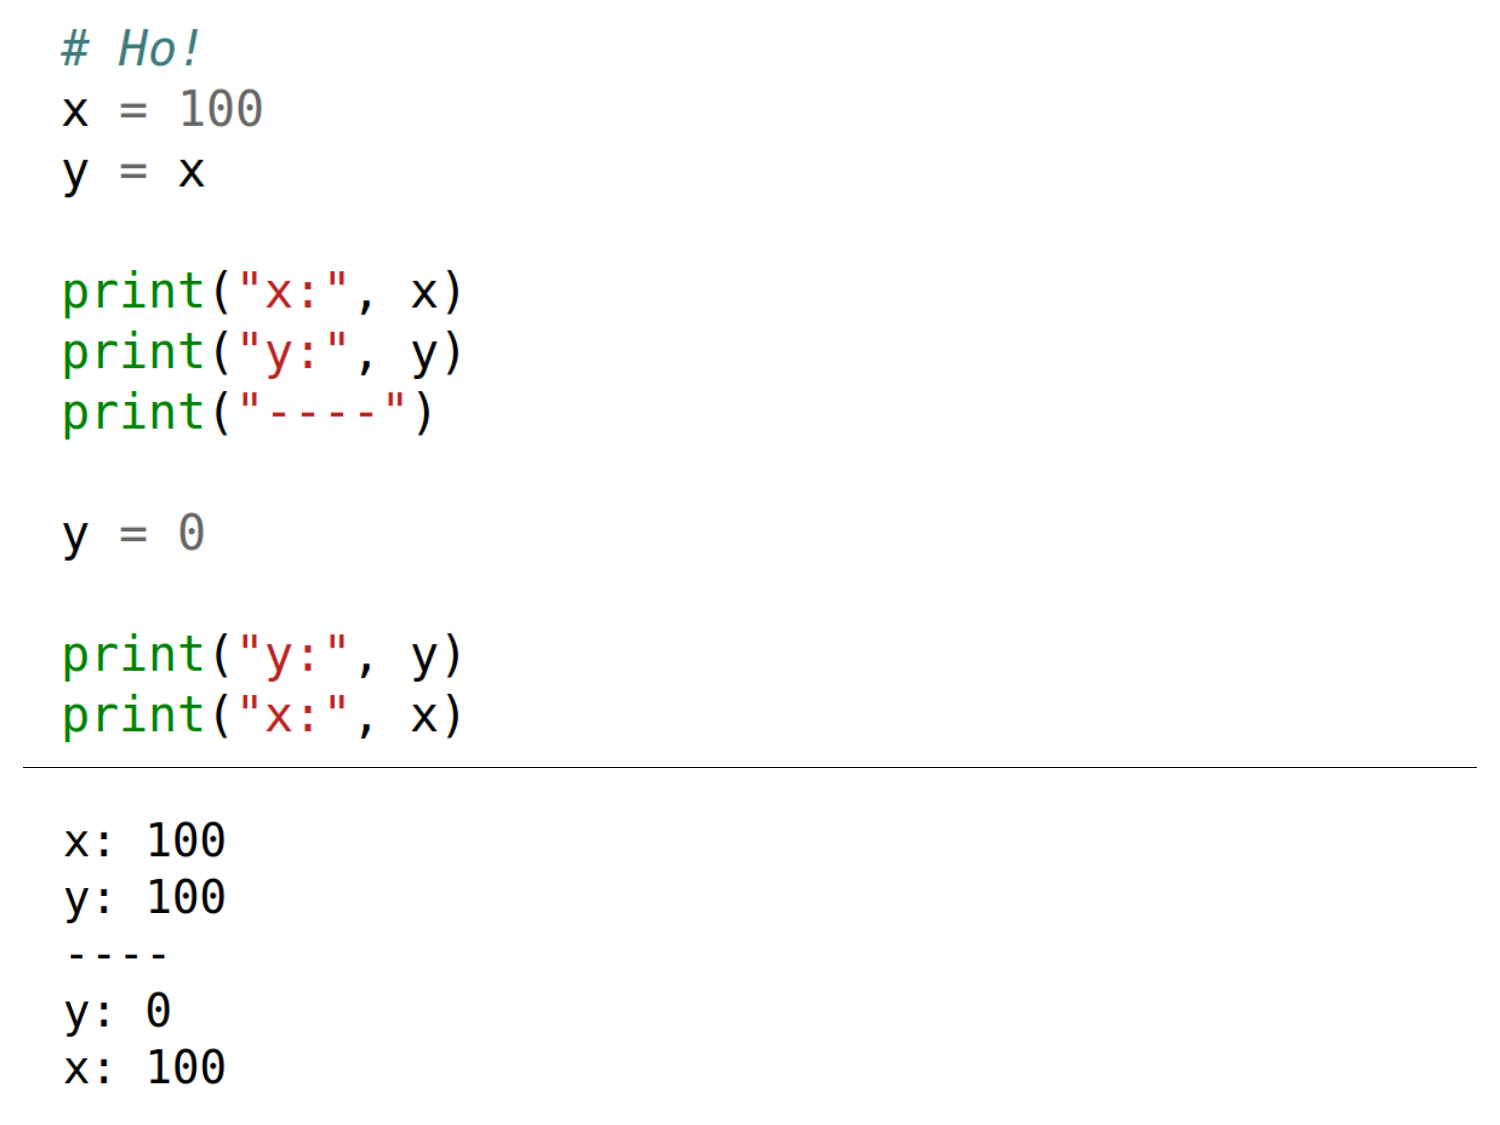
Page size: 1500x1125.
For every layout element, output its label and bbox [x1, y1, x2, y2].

picture [47, 803, 245, 1106]
picture [39, 11, 485, 752]
